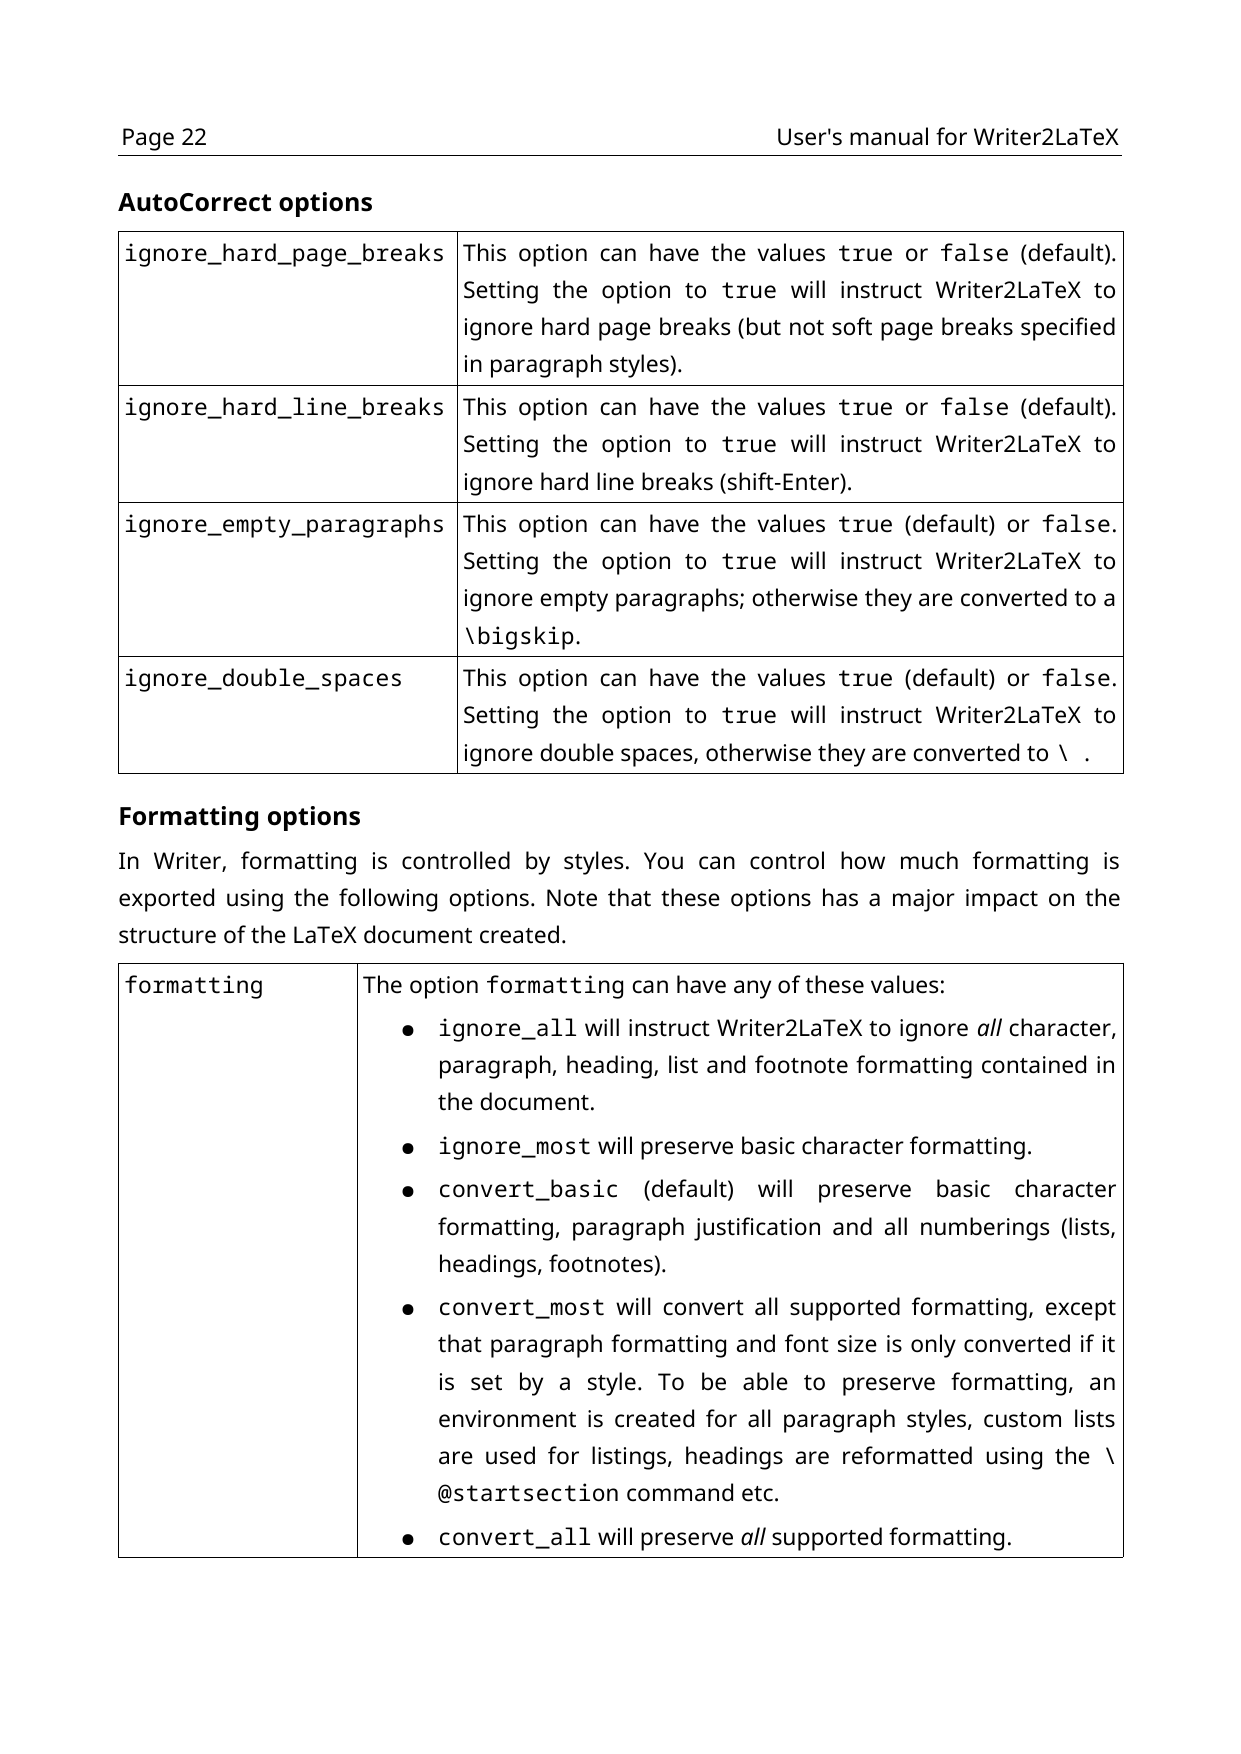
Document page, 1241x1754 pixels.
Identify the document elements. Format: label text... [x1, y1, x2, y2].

table_cell This option can have the values true (default) or false. Setting the option to true will instruct Writer2LaTeX to ignore empty paragraphs; otherwise they are converted to a \bigskip. [458, 503, 1123, 656]
text In Writer, formatting is controlled by styles. You can control how much formatting is exported using the following options. Note that these options has a major impact on the structure of the LaTeX document created. [118, 845, 1122, 950]
subtitle AutoCorrect options [118, 184, 1122, 218]
table_cell This option can have the values true (default) or false. Setting the option to true will instruct Writer2LaTeX to ignore double spaces, otherwise they are converted to \ . [458, 657, 1123, 773]
subtitle Formatting options [118, 798, 1122, 832]
table_cell ignore_hard_line_breaks [119, 386, 457, 502]
table_header ignore_hard_page_breaks [119, 232, 457, 385]
table_header formatting [119, 964, 357, 1557]
table_cell ignore_double_spaces [119, 657, 457, 773]
table_header The option formatting can have any of these values: ignore_all will instruct Writer2LaTeX to ignore all character, paragraph, heading, list and footnote formatting contained in the document. ignore_most will preserve basic character formatting. convert_basic (default) will preserve basic character formatting, paragraph justification and all numberings (lists, headings, footnotes). convert_most will convert all supported formatting, except that paragraph formatting and font size is only converted if it is set by a style. To be able to preserve formatting, an environment is created for all paragraph styles, custom lists are used for listings, headings are reformatted using the \@startsection command etc. convert_all will preserve all supported formatting. [358, 964, 1123, 1557]
table_header This option can have the values true or false (default). Setting the option to true will instruct Writer2LaTeX to ignore hard page breaks (but not soft page breaks specified in paragraph styles). [458, 232, 1123, 385]
table_cell This option can have the values true or false (default). Setting the option to true will instruct Writer2LaTeX to ignore hard line breaks (shift-Enter). [458, 386, 1123, 502]
table_cell ignore_empty_paragraphs [119, 503, 457, 656]
